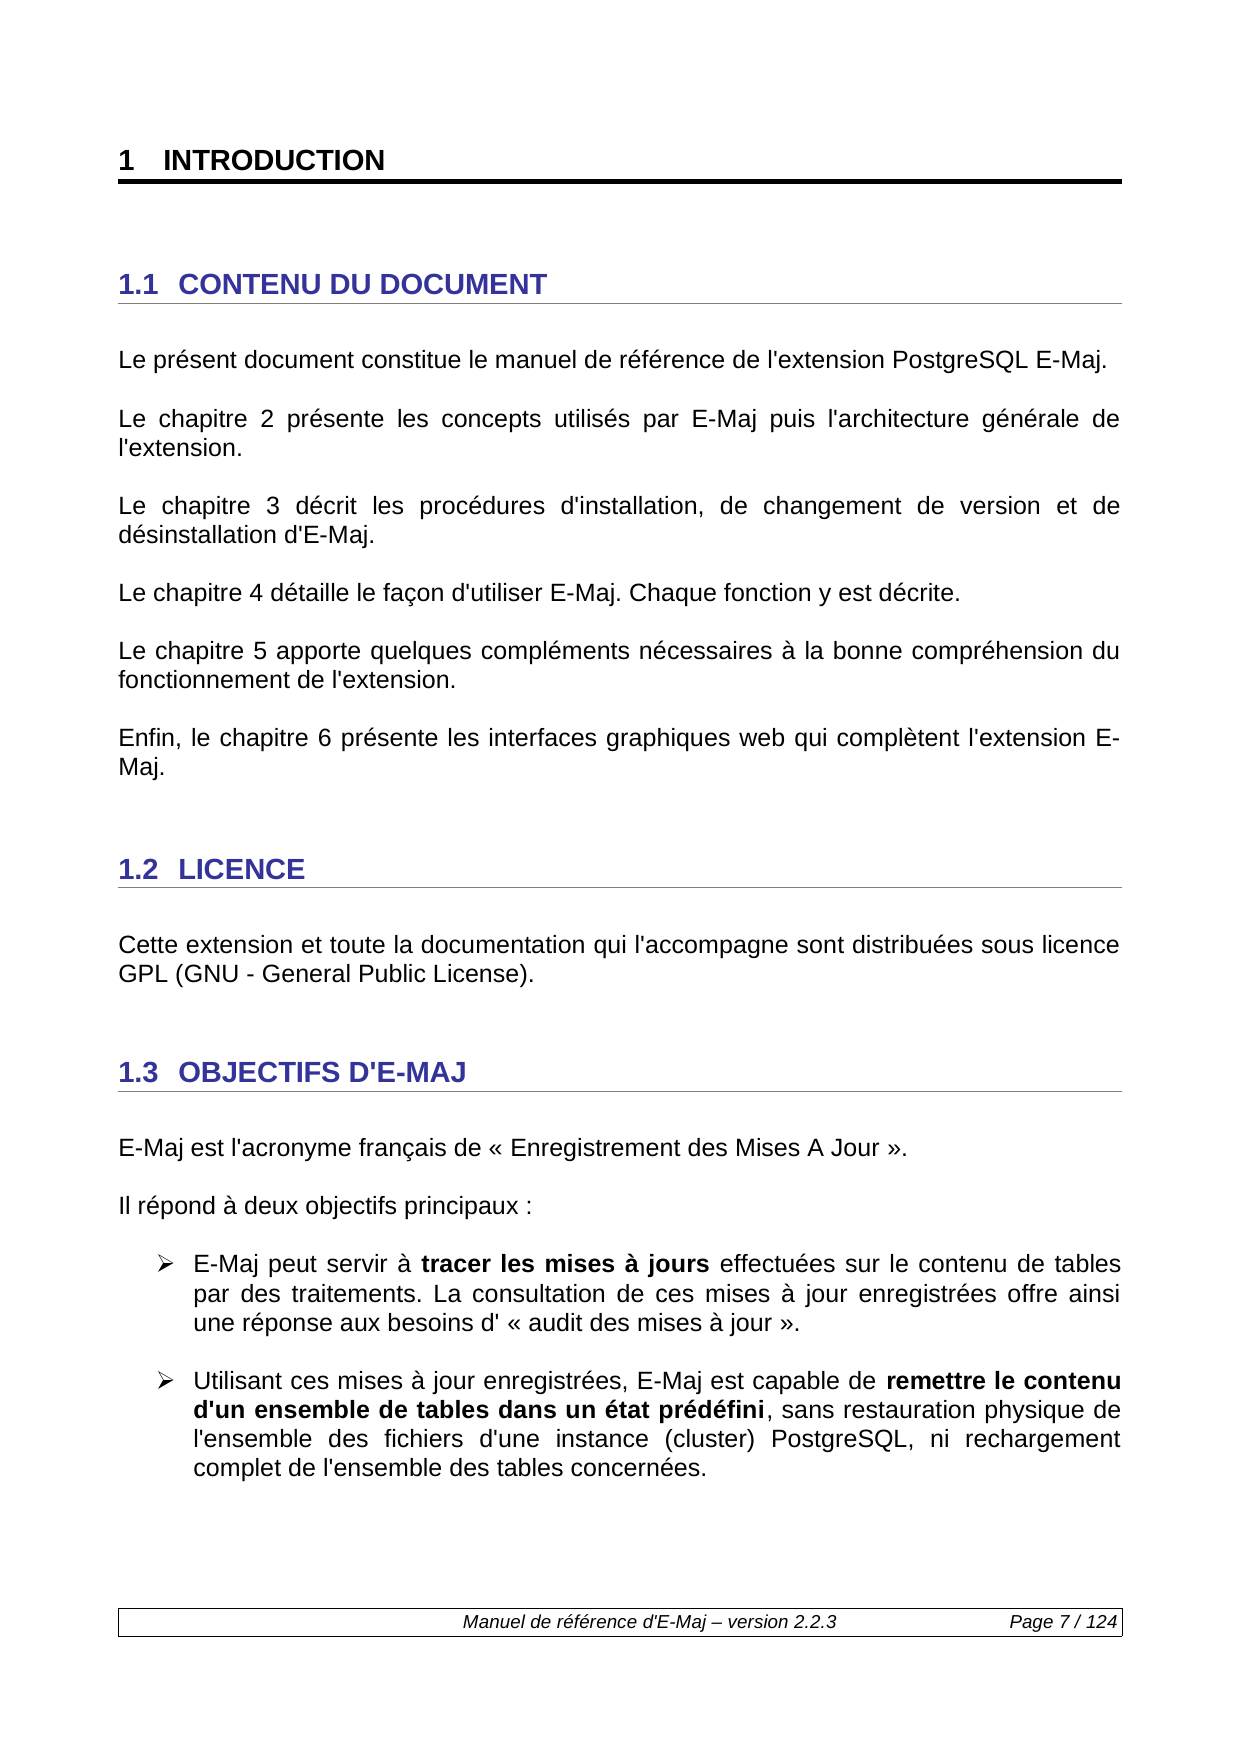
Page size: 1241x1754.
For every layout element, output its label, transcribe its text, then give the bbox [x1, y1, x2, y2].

text Le chapitre 4 détaille le façon d'utiliser E-Maj. Chaque fonction y est décrite. [118, 578, 1122, 607]
text Il répond à deux objectifs principaux : [118, 1191, 1122, 1220]
text E-Maj est l'acronyme français de « Enregistrement des Mises A Jour ». [118, 1133, 1122, 1162]
text Cette extension et toute la documentation qui l'accompagne sont distribuées sous licence GPL (GNU - General Public License). [118, 930, 1122, 988]
text Le chapitre 2 présente les concepts utilisés par E-Maj puis l'architecture générale de l'extension. [118, 403, 1122, 462]
list Utilisant ces mises à jour enregistrées, E-Maj est capable de remettre le contenu d'un ensemble de tables dans un état prédéfini, sans restauration physique de l'ensemble des fichiers d'une instance (cluster) PostgreSQL, ni rechargement complet de l'ensemble des tables concernées. [156, 1366, 1122, 1482]
subtitle Objectifs d'E-Maj [118, 1055, 1122, 1091]
list E-Maj peut servir à tracer les mises à jours effectuées sur le contenu de tables par des traitements. La consultation de ces mises à jour enregistrées offre ainsi une réponse aux besoins d' « audit des mises à jour ». [156, 1249, 1122, 1337]
text Le chapitre 3 décrit les procédures d'installation, de changement de version et de désinstallation d'E-Maj. [118, 491, 1122, 549]
text Le présent document constitue le manuel de référence de l'extension PostgreSQL E-Maj. [118, 345, 1122, 374]
subtitle Contenu du document [118, 267, 1122, 303]
subtitle Introduction [118, 143, 1122, 179]
subtitle Licence [118, 852, 1122, 887]
text Enfin, le chapitre 6 présente les interfaces graphiques web qui complètent l'extension E-Maj. [118, 723, 1122, 781]
text Le chapitre 5 apporte quelques compléments nécessaires à la bonne compréhension du fonctionnement de l'extension. [118, 636, 1122, 694]
